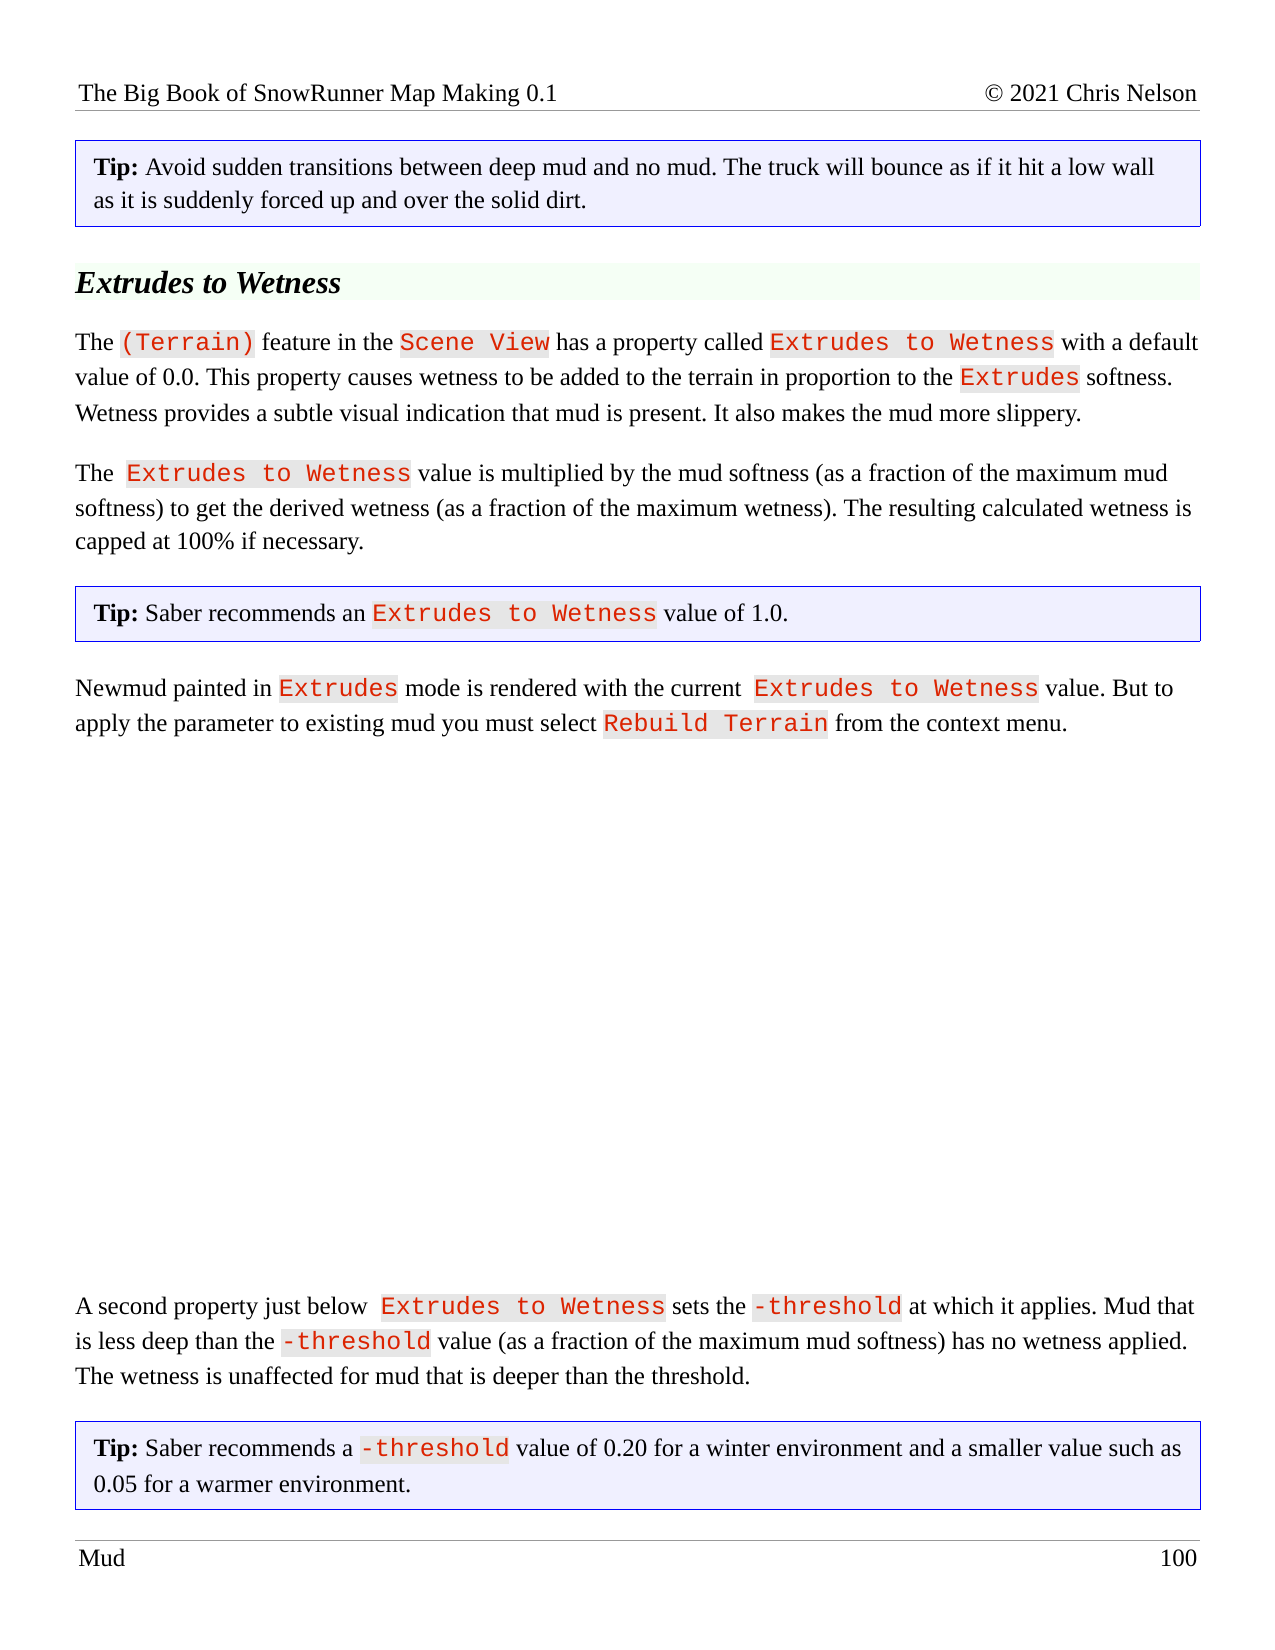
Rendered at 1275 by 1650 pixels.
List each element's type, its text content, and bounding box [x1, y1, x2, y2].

subtitle Extrudes to Wetness [75, 263, 1200, 300]
list Saber recommends a -threshold value of 0.20 for a winter environment and a smaller value such as 0.05 for a warmer environment. [76, 1422, 1200, 1509]
list Saber recommends an Extrudes to Wetness value of 1.0. [76, 587, 1200, 641]
text The Extrudes to Wetness value is multiplied by the mud softness (as a fraction of the maximum mud softness) to get the derived wetness (as a fraction of the maximum wetness). The resulting calculated wetness is capped at 100% if necessary. [75, 458, 1200, 554]
text The (Terrain) feature in the Scene View has a property called Extrudes to Wetness with a default value of 0.0. This property causes wetness to be added to the terrain in proportion to the Extrudes softness. Wetness provides a subtle visual indication that mud is present. It also makes the mud more slippery. [75, 327, 1200, 426]
text Newmud painted in Extrudes mode is rendered with the current Extrudes to Wetness value. But to apply the parameter to existing mud you must select Rebuild Terrain from the context menu. [75, 673, 1200, 739]
text A second property just below Extrudes to Wetness sets the -threshold at which it applies. Mud that is less deep than the -threshold value (as a fraction of the maximum mud softness) has no wetness applied. The wetness is unaffected for mud that is deeper than the threshold. [75, 1291, 1200, 1390]
list Avoid sudden transitions between deep mud and no mud. The truck will bounce as if it hit a low wall as it is suddenly forced up and over the solid dirt. [76, 141, 1200, 226]
